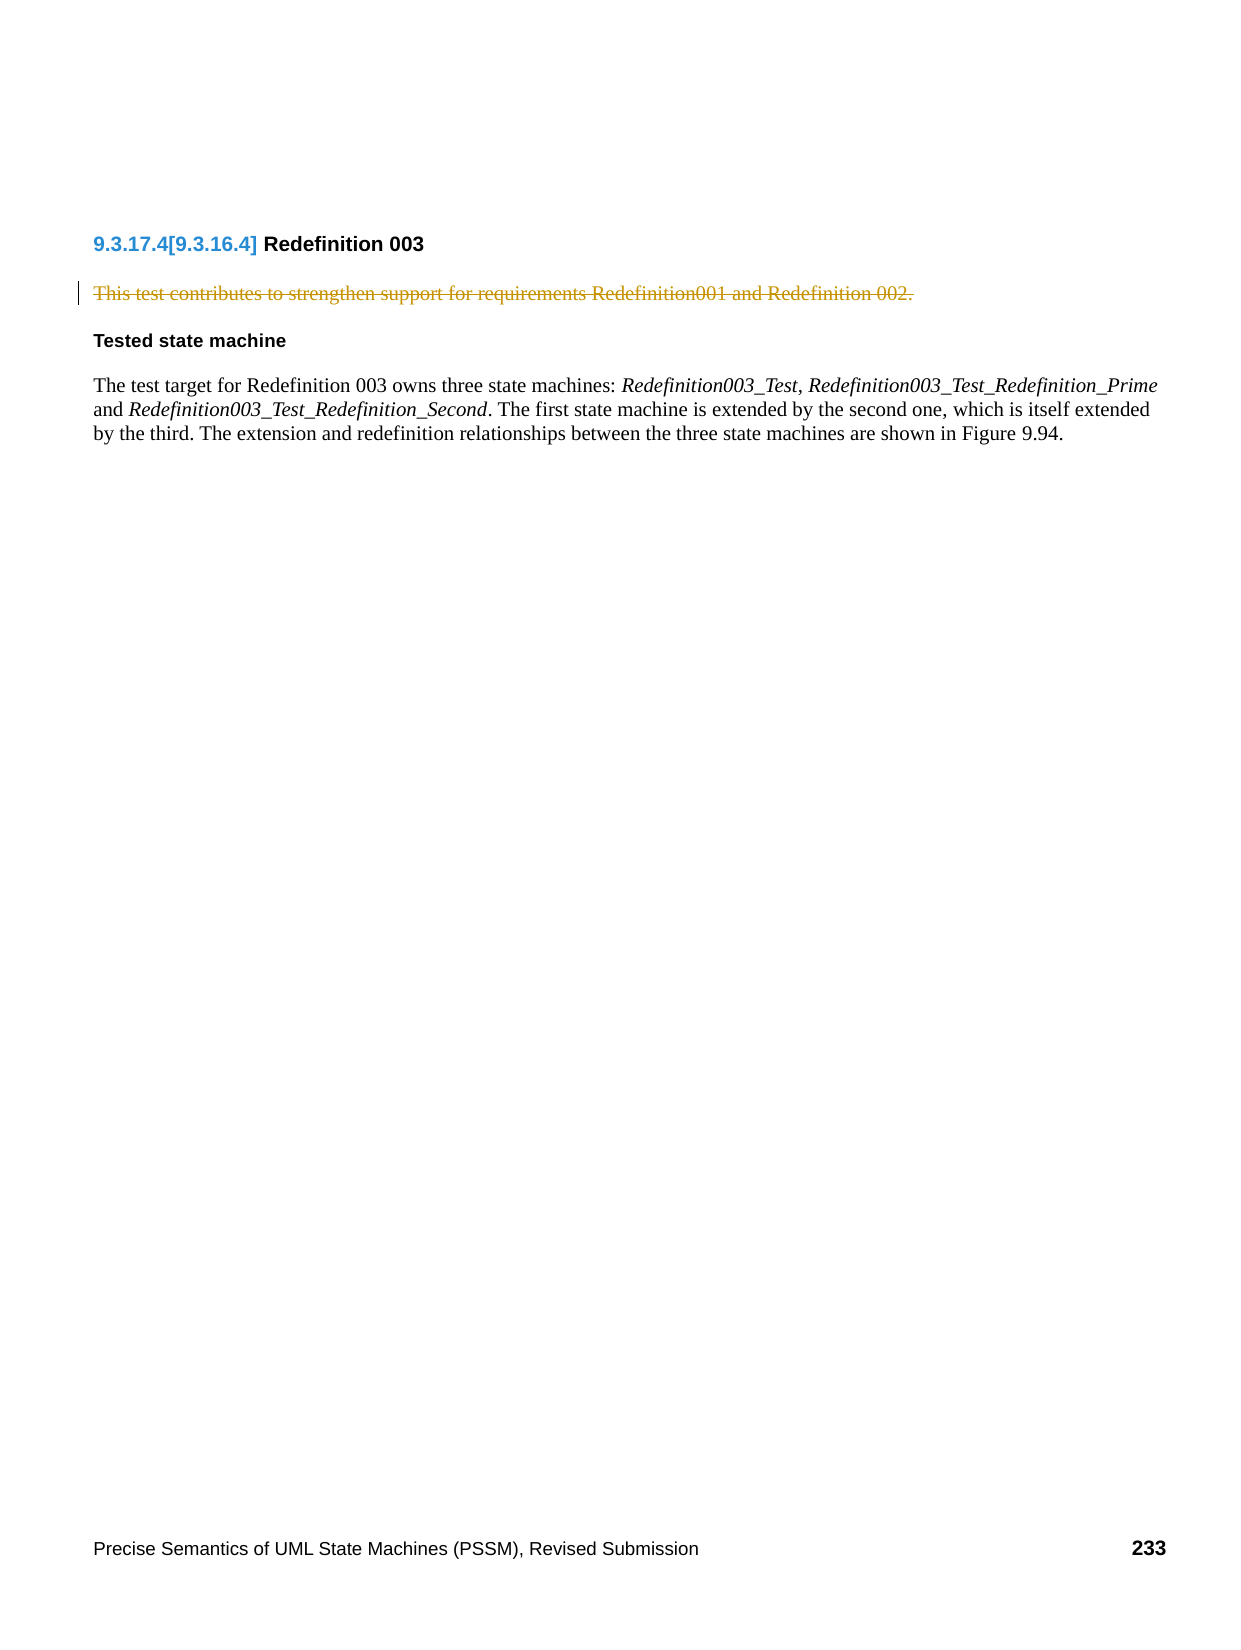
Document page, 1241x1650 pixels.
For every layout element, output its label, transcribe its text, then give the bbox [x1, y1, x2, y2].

text The test target for Redefinition 003 owns three state machines: Redefinition003_Test, Redefinition003_Test_Redefinition_Prime and Redefinition003_Test_Redefinition_Second. The first state machine is extended by the second one, which is itself extended by the third. The extension and redefinition relationships between the three state machines are shown in Figure 9.94. [93, 373, 1164, 445]
subtitle Tested state machine [93, 330, 1164, 352]
subtitle Redefinition 003 [93, 231, 1164, 256]
